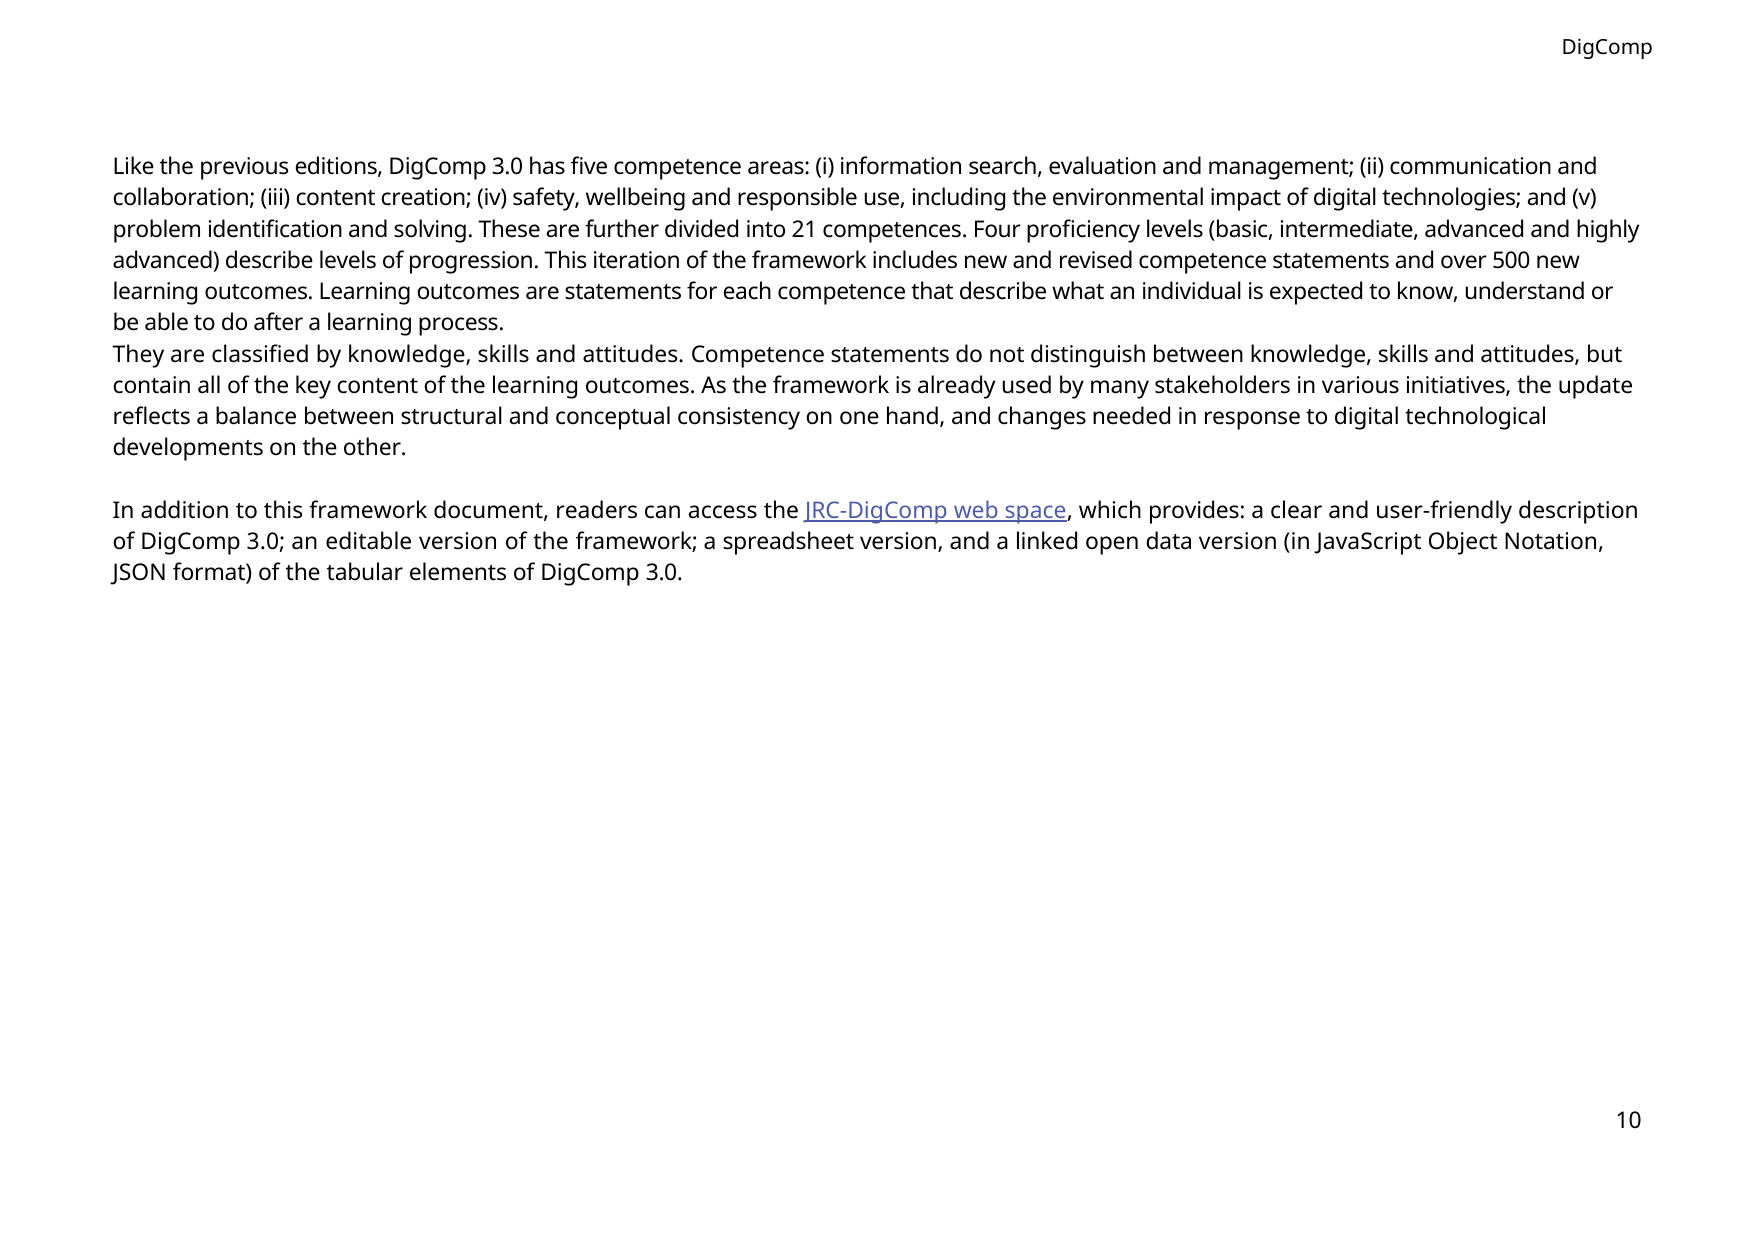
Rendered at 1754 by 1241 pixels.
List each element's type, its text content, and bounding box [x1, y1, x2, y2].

text In addition to this framework document, readers can access the JRC-DigComp web space, which provides: a clear and user-friendly description of DigComp 3.0; an editable version of the framework; a spreadsheet version, and a linked open data version (in JavaScript Object Notation, JSON format) of the tabular elements of DigComp 3.0. [112, 494, 1641, 587]
text Like the previous editions, DigComp 3.0 has five competence areas: (i) information search, evaluation and management; (ii) communication and collaboration; (iii) content creation; (iv) safety, wellbeing and responsible use, including the environmental impact of digital technologies; and (v) problem identification and solving. These are further divided into 21 competences. Four proficiency levels (basic, intermediate, advanced and highly advanced) describe levels of progression. This iteration of the framework includes new and revised competence statements and over 500 new learning outcomes. Learning outcomes are statements for each competence that describe what an individual is expected to know, understand or be able to do after a learning process. [112, 150, 1641, 337]
text They are classified by knowledge, skills and attitudes. Competence statements do not distinguish between knowledge, skills and attitudes, but contain all of the key content of the learning outcomes. As the framework is already used by many stakeholders in various initiatives, the update reflects a balance between structural and conceptual consistency on one hand, and changes needed in response to digital technological developments on the other. [112, 337, 1641, 462]
